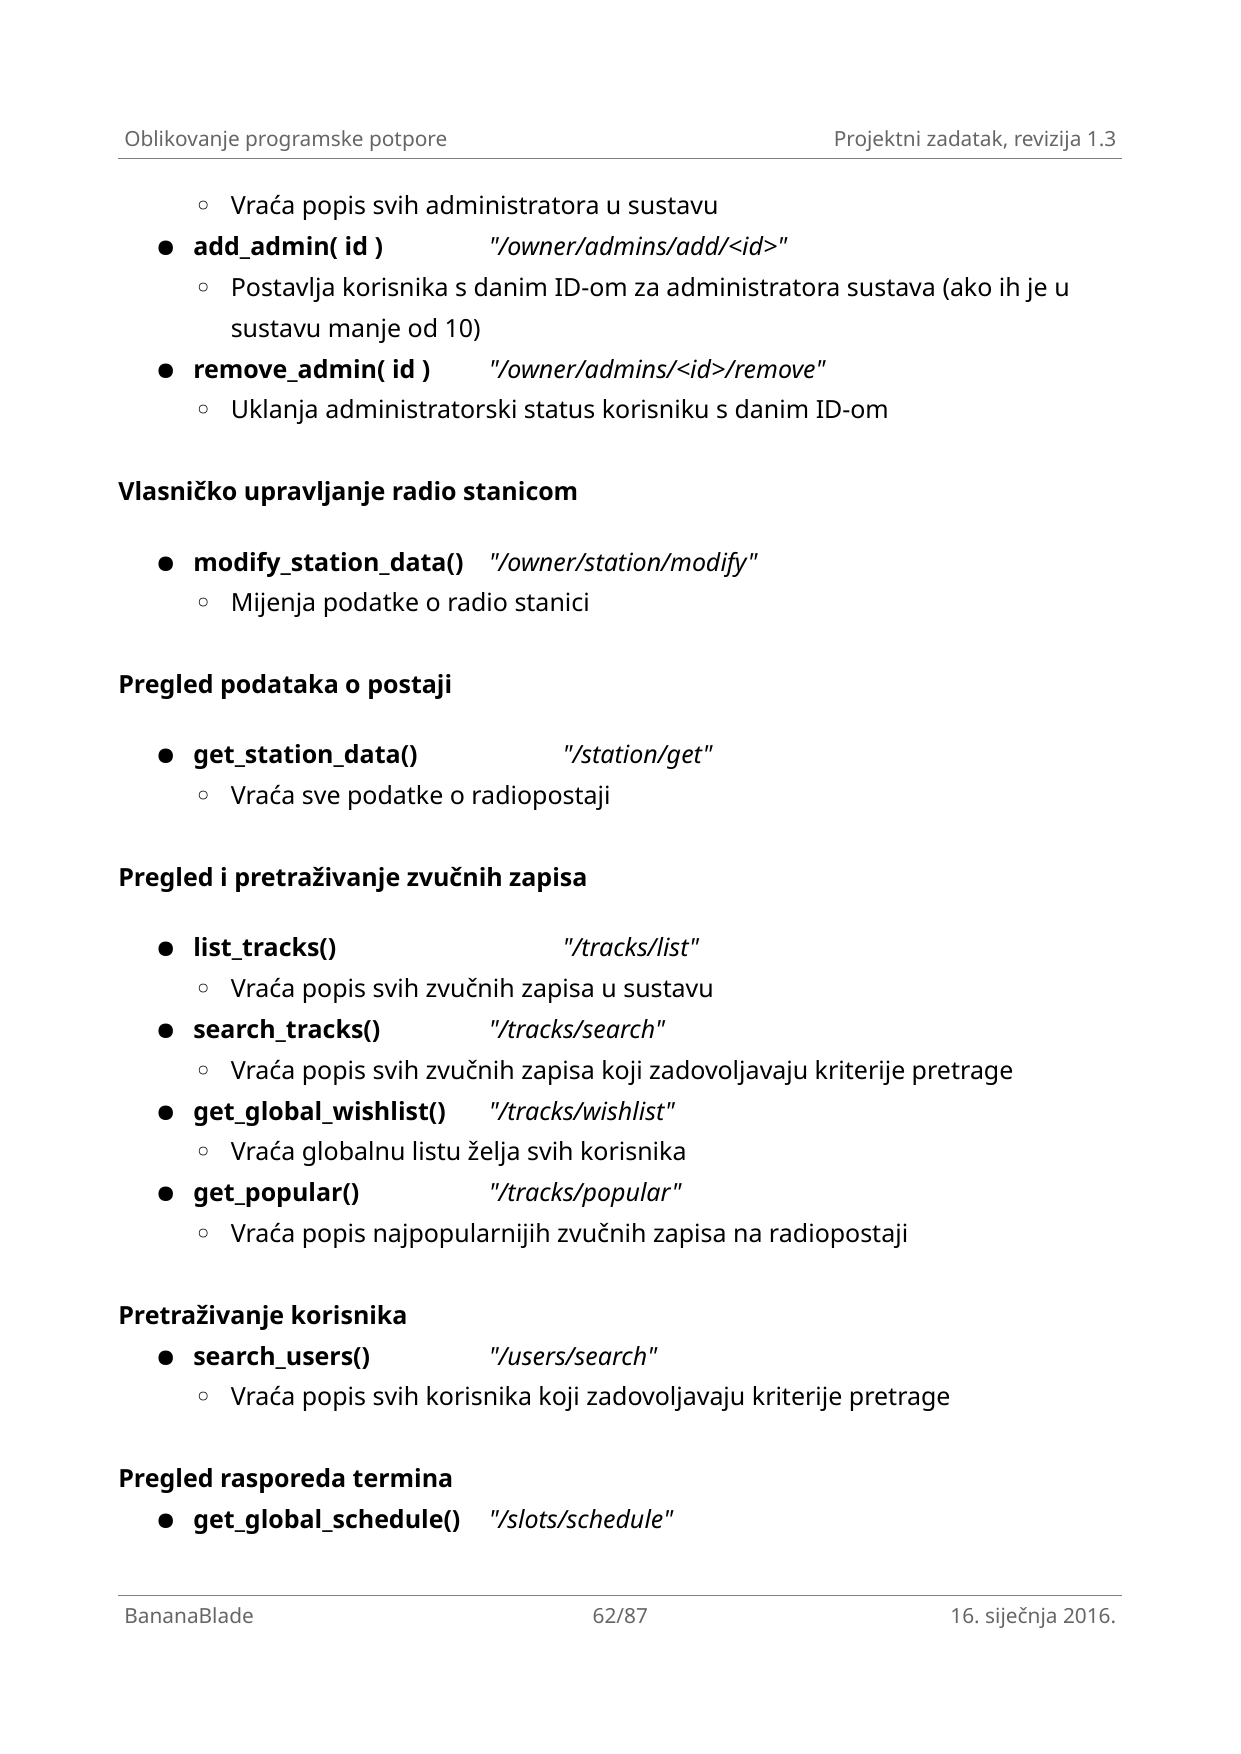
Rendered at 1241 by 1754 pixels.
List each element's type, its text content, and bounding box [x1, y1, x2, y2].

list Vraća popis svih zvučnih zapisa koji zadovoljavaju kriterije pretrage [193, 1052, 1122, 1086]
list get_global_wishlist() "/tracks/wishlist" [156, 1093, 1122, 1127]
text Pregled podataka o postaji [118, 667, 1122, 701]
list get_station_data() "/station/get" [156, 737, 1122, 771]
text Pregled rasporeda termina [118, 1461, 1122, 1495]
text Vlasničko upravljanje radio stanicom [118, 474, 1122, 508]
list Vraća sve podatke o radiopostaji [193, 778, 1122, 812]
list modify_station_data() "/owner/station/modify" [156, 544, 1122, 578]
list add_admin( id ) "/owner/admins/add/<id>" [156, 229, 1122, 263]
list Uklanja administratorski status korisniku s danim ID-om [193, 392, 1122, 426]
text Pretraživanje korisnika [118, 1297, 1122, 1331]
list search_tracks() "/tracks/search" [156, 1011, 1122, 1046]
text Pregled i pretraživanje zvučnih zapisa [118, 859, 1122, 893]
list Vraća popis svih korisnika koji zadovoljavaju kriterije pretrage [193, 1379, 1122, 1413]
list Vraća popis svih zvučnih zapisa u sustavu [193, 971, 1122, 1005]
list get_global_schedule() "/slots/schedule" [156, 1501, 1122, 1536]
list list_tracks() "/tracks/list" [156, 930, 1122, 964]
list remove_admin( id ) "/owner/admins/<id>/remove" [156, 351, 1122, 385]
list Postavlja korisnika s danim ID-om za administratora sustava (ako ih je u sustavu manje od 10) [193, 270, 1122, 344]
list get_popular() "/tracks/popular" [156, 1175, 1122, 1209]
list Vraća popis svih administratora u sustavu [193, 188, 1122, 222]
list Vraća popis najpopularnijih zvučnih zapisa na radiopostaji [193, 1216, 1122, 1250]
list search_users() "/users/search" [156, 1338, 1122, 1372]
list Vraća globalnu listu želja svih korisnika [193, 1134, 1122, 1168]
list Mijenja podatke o radio stanici [193, 585, 1122, 619]
